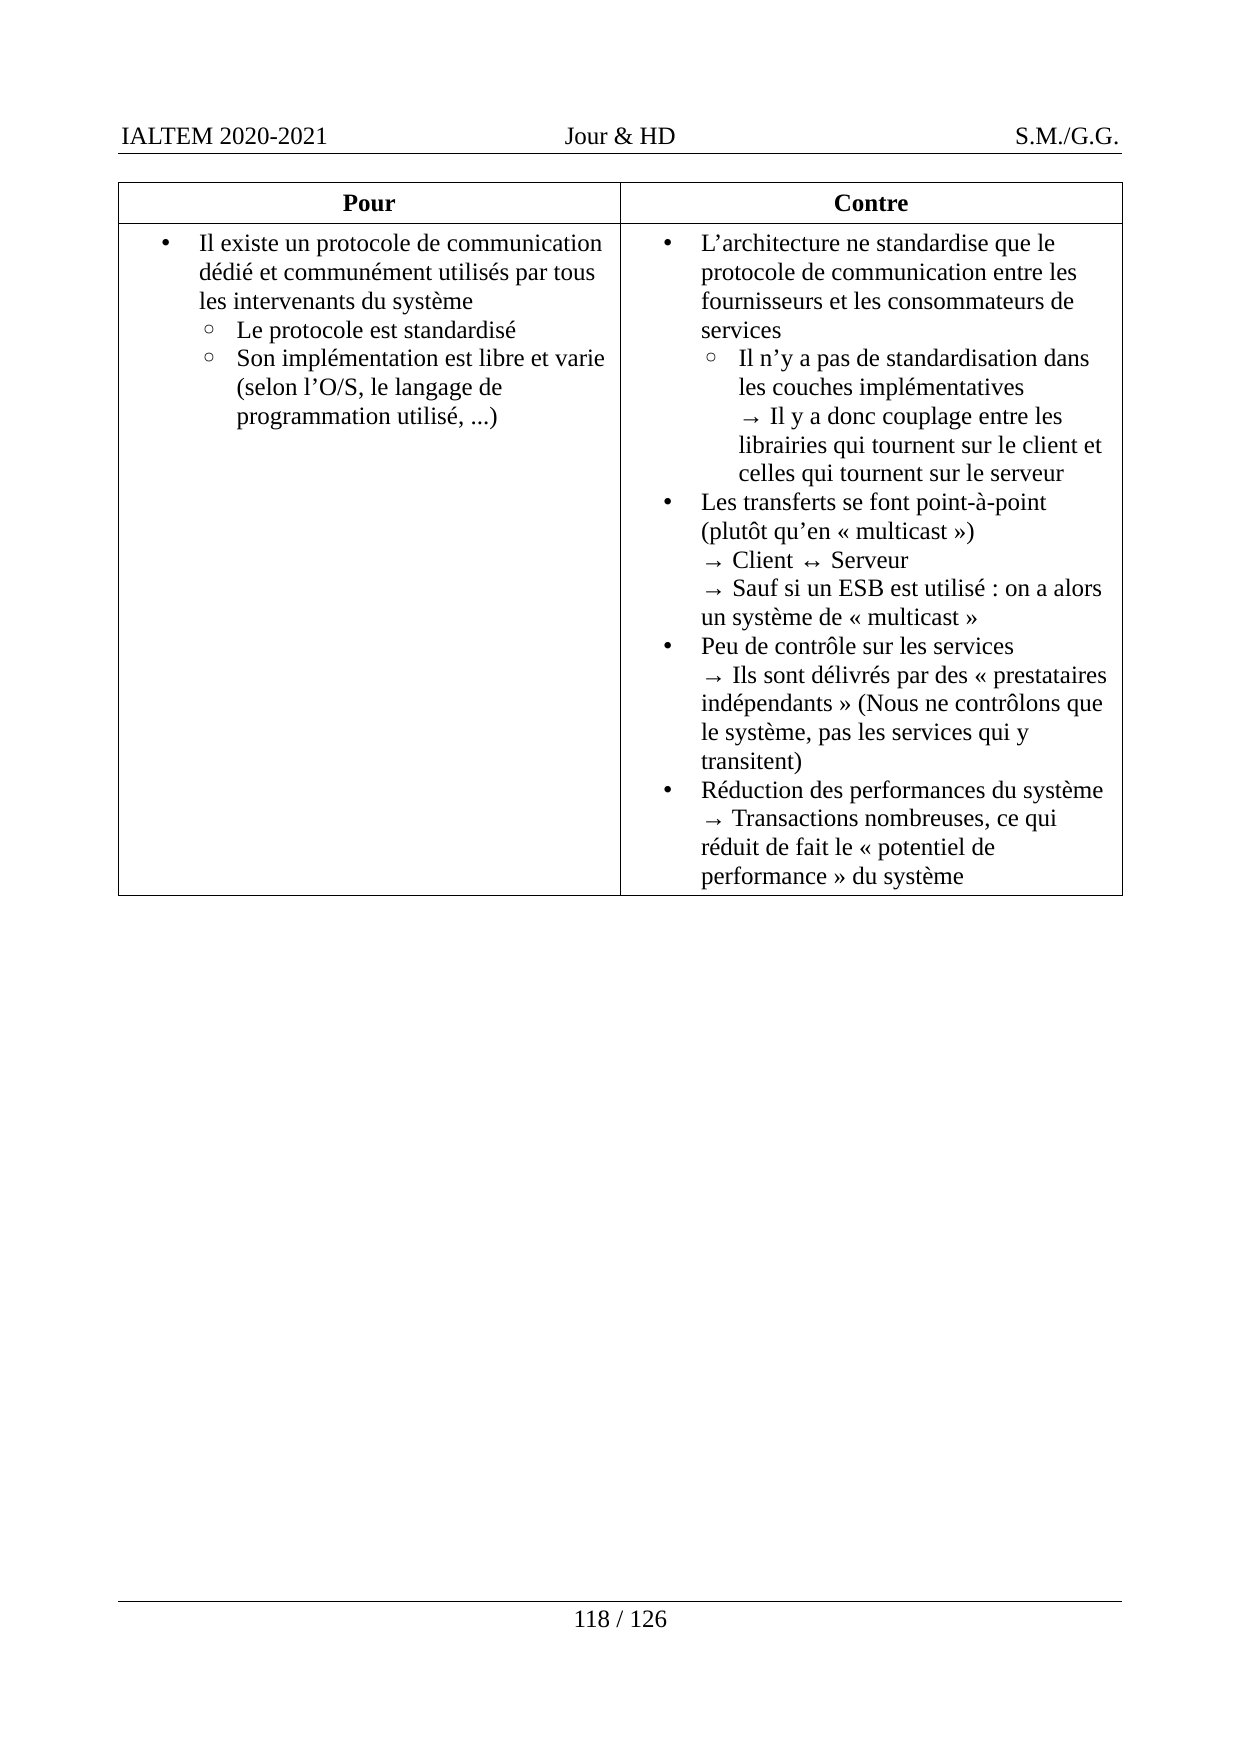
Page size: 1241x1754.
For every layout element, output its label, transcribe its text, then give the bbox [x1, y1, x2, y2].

table_cell L’architecture ne standardise que le protocole de communication entre les fournisseurs et les consommateurs de services Il n’y a pas de standardisation dans les couches implémentatives → Il y a donc couplage entre les librairies qui tournent sur le client et celles qui tournent sur le serveur Les transferts se font point-à-point (plutôt qu’en « multicast ») → Client ↔ Serveur → Sauf si un ESB est utilisé : on a alors un système de « multicast » Peu de contrôle sur les services → Ils sont délivrés par des « prestataires indépendants » (Nous ne contrôlons que le système, pas les services qui y transitent) Réduction des performances du système → Transactions nombreuses, ce qui réduit de fait le « potentiel de performance » du système [621, 224, 1122, 895]
table_header Contre [621, 183, 1122, 223]
table_cell Il existe un protocole de communication dédié et communément utilisés par tous les intervenants du système Le protocole est standardisé Son implémentation est libre et varie (selon l’O/S, le langage de programmation utilisé, ...) [119, 224, 620, 895]
table_header Pour [119, 183, 620, 223]
